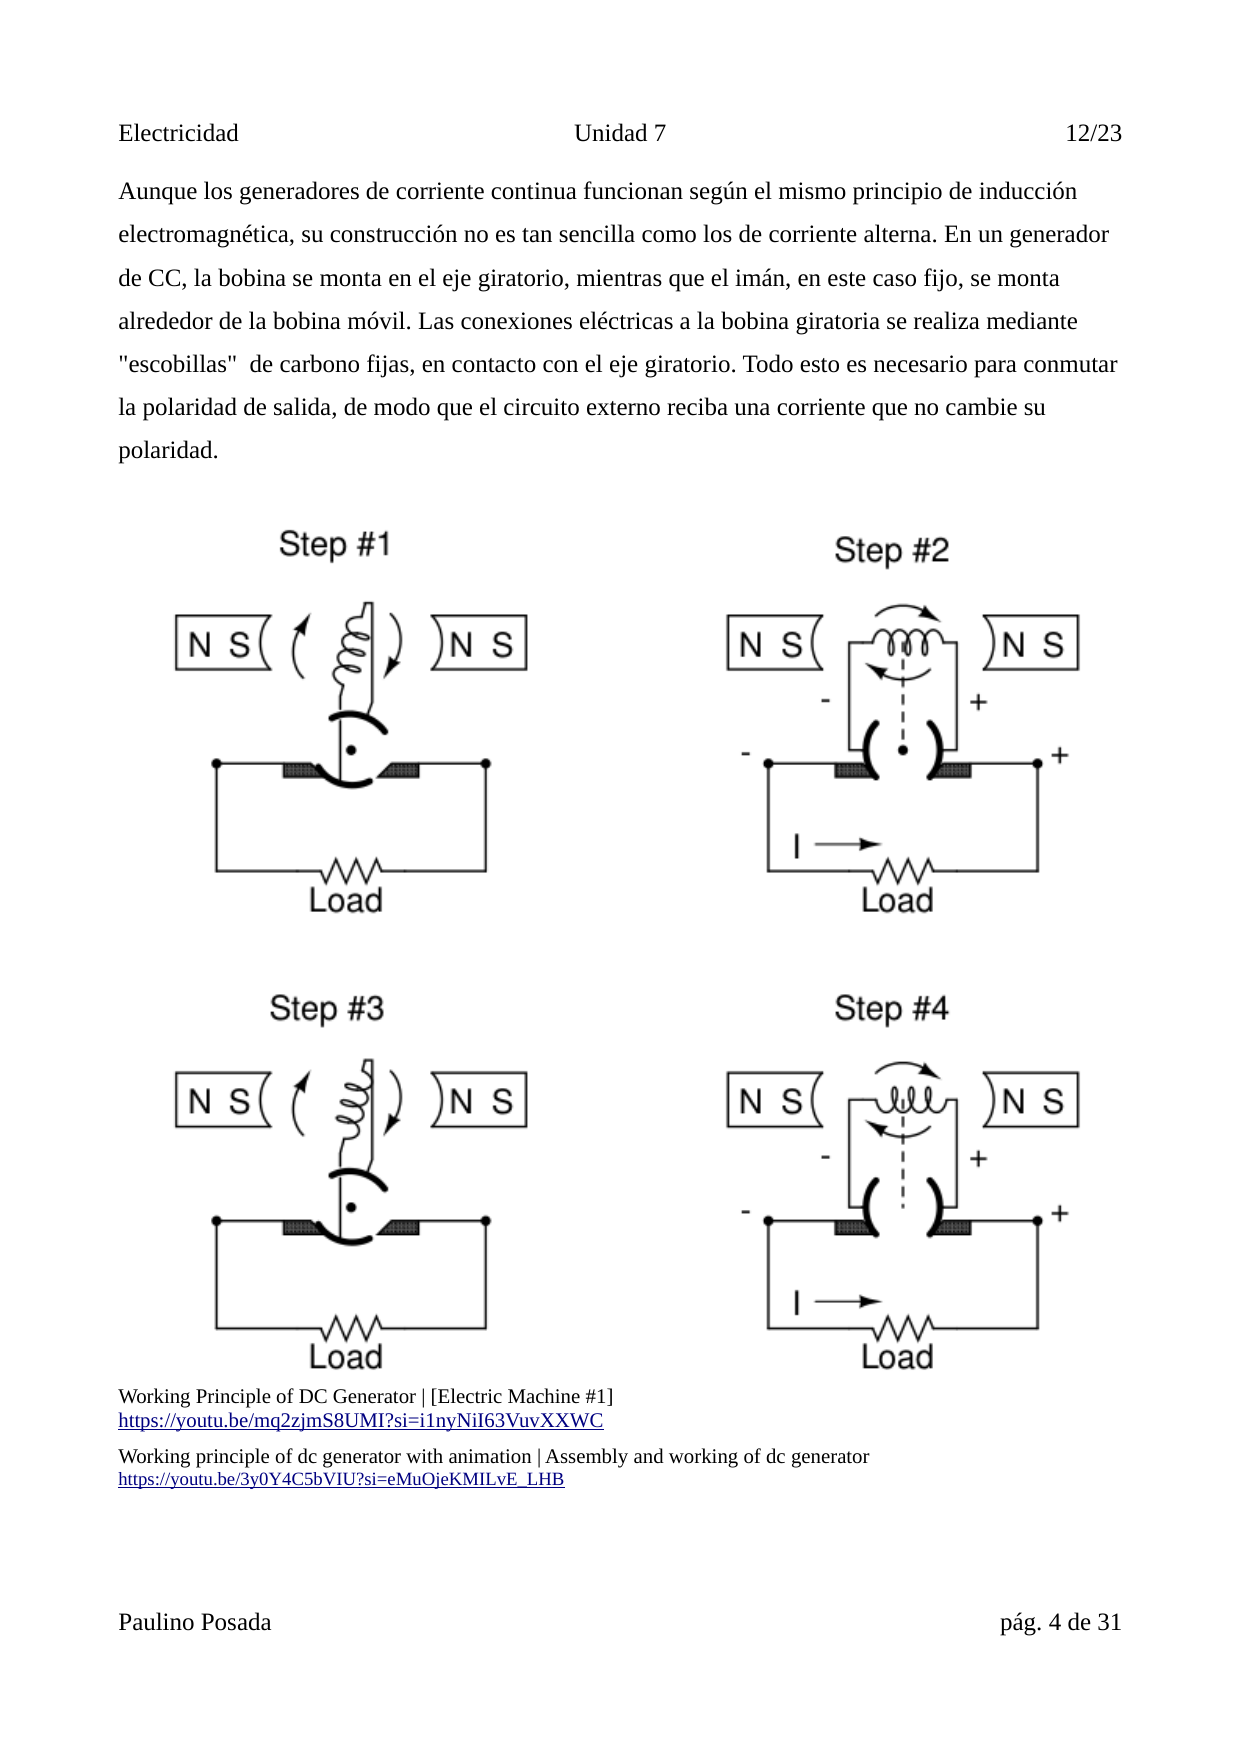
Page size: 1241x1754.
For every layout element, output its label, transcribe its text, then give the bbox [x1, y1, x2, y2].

text https://youtu.be/3y0Y4C5bVIU?si=eMuOjeKMILvE_LHB [118, 1468, 1122, 1489]
text Working principle of dc generator with animation | Assembly and working of dc generator [118, 1444, 1122, 1468]
text Working Principle of DC Generator | [Electric Machine #1] [118, 1384, 1122, 1408]
picture [138, 521, 1102, 1381]
text Aunque los generadores de corriente continua funcionan según el mismo principio de inducción electromagnética, su construcción no es tan sencilla como los de corriente alterna. En un generador de CC, la bobina se monta en el eje giratorio, mientras que el imán, en este caso fijo, se monta alrededor de la bobina móvil. Las conexiones eléctricas a la bobina giratoria se realiza mediante "escobillas" de carbono fijas, en contacto con el eje giratorio. Todo esto es necesario para conmutar la polaridad de salida, de modo que el circuito externo reciba una corriente que no cambie su polaridad. [118, 176, 1122, 464]
text https://youtu.be/mq2zjmS8UMI?si=i1nyNiI63VuvXXWC [118, 1408, 1122, 1432]
